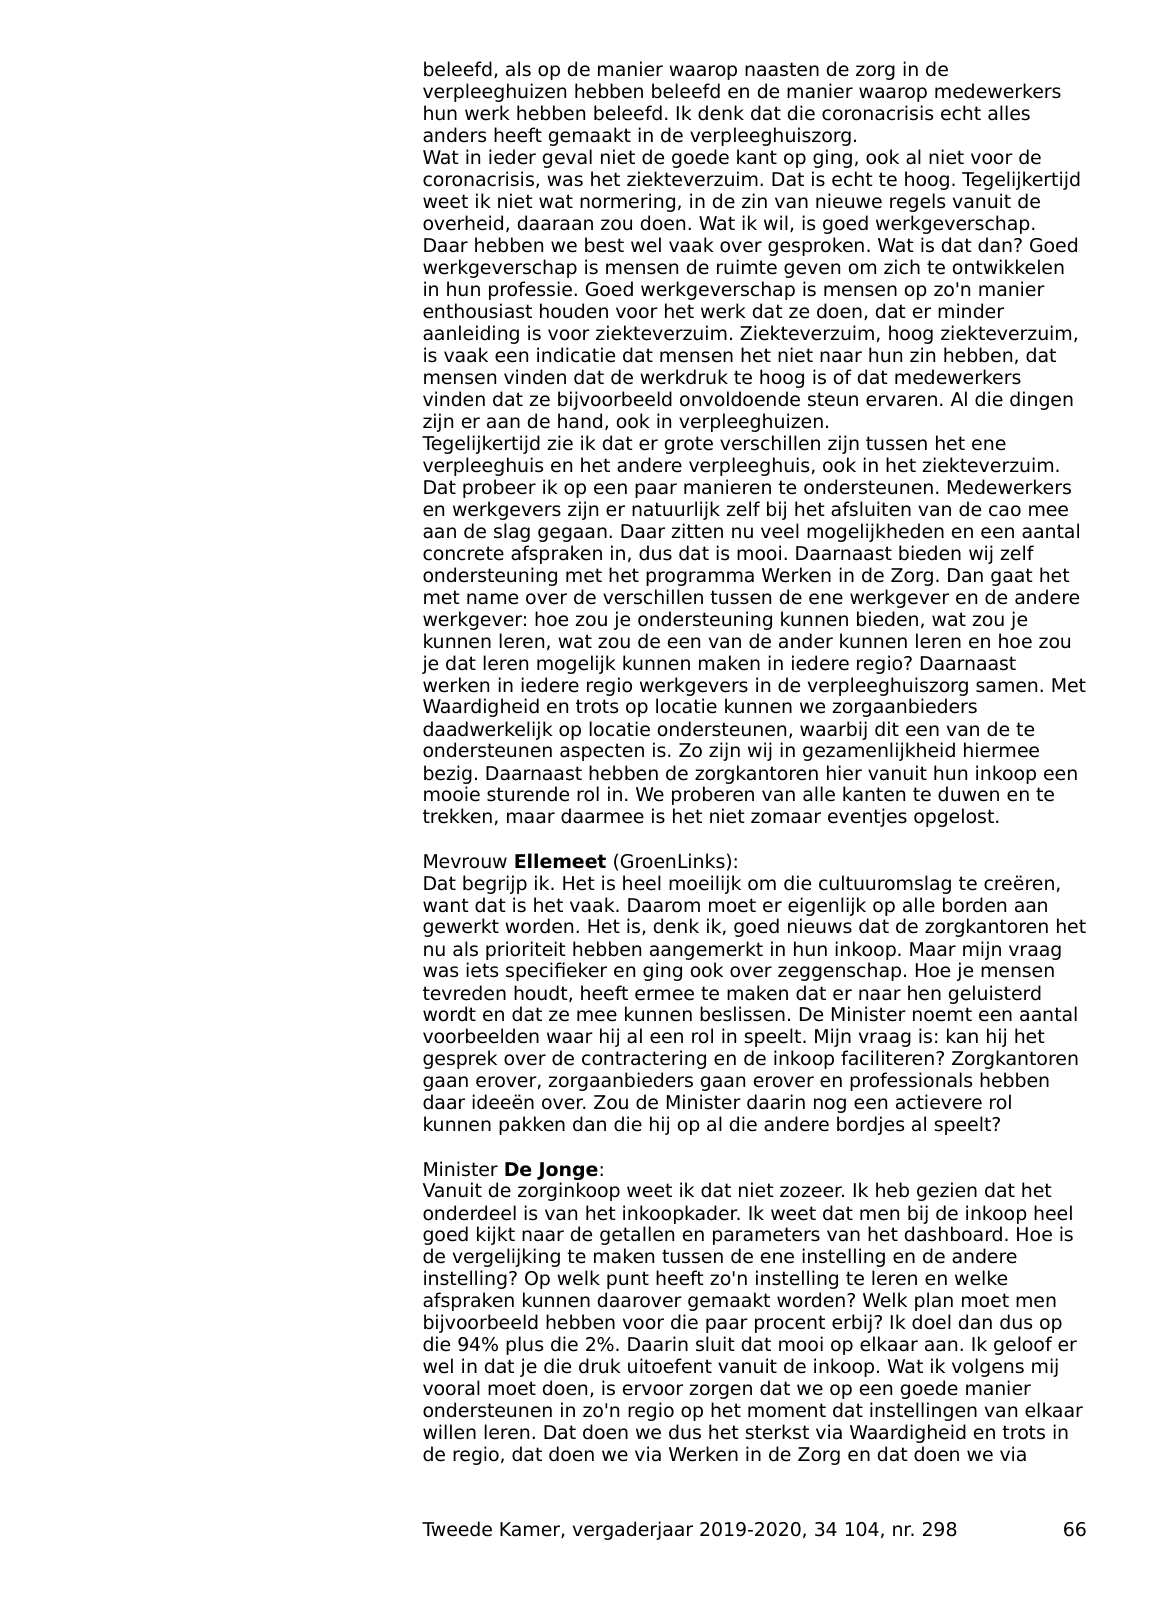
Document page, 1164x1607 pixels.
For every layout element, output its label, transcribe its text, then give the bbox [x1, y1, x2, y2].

text Minister De Jonge: [422, 1158, 1087, 1180]
text Tegelijkertijd zie ik dat er grote verschillen zijn tussen het ene verpleeghuis en het andere verpleeghuis, ook in het ziekteverzuim. Dat probeer ik op een paar manieren te ondersteunen. Medewerkers en werkgevers zijn er natuurlijk zelf bij het afsluiten van de cao mee aan de slag gegaan. Daar zitten nu veel mogelijkheden en een aantal concrete afspraken in, dus dat is mooi. Daarnaast bieden wij zelf ondersteuning met het programma Werken in de Zorg. Dan gaat het met name over de verschillen tussen de ene werkgever en de andere werkgever: hoe zou je ondersteuning kunnen bieden, wat zou je kunnen leren, wat zou de een van de ander kunnen leren en hoe zou je dat leren mogelijk kunnen maken in iedere regio? Daarnaast werken in iedere regio werkgevers in de verpleeghuiszorg samen. Met Waardigheid en trots op locatie kunnen we zorgaanbieders daadwerkelijk op locatie ondersteunen, waarbij dit een van de te ondersteunen aspecten is. Zo zijn wij in gezamenlijkheid hiermee bezig. Daarnaast hebben de zorgkantoren hier vanuit hun inkoop een mooie sturende rol in. We proberen van alle kanten te duwen en te trekken, maar daarmee is het niet zomaar eventjes opgelost. [422, 433, 1087, 828]
text Vanuit de zorginkoop weet ik dat niet zozeer. Ik heb gezien dat het onderdeel is van het inkoopkader. Ik weet dat men bij de inkoop heel goed kijkt naar de getallen en parameters van het dashboard. Hoe is de vergelijking te maken tussen de ene instelling en de andere instelling? Op welk punt heeft zo'n instelling te leren en welke afspraken kunnen daarover gemaakt worden? Welk plan moet men bijvoorbeeld hebben voor die paar procent erbij? Ik doel dan dus op die 94% plus die 2%. Daarin sluit dat mooi op elkaar aan. Ik geloof er wel in dat je die druk uitoefent vanuit de inkoop. Wat ik volgens mij vooral moet doen, is ervoor zorgen dat we op een goede manier ondersteunen in zo'n regio op het moment dat instellingen van elkaar willen leren. Dat doen we dus het sterkst via Waardigheid en trots in de regio, dat doen we via Werken in de Zorg en dat doen we via [422, 1180, 1087, 1466]
text Mevrouw Ellemeet (GroenLinks): [422, 851, 1087, 872]
text Wat in ieder geval niet de goede kant op ging, ook al niet voor de coronacrisis, was het ziekteverzuim. Dat is echt te hoog. Tegelijkertijd weet ik niet wat normering, in de zin van nieuwe regels vanuit de overheid, daaraan zou doen. Wat ik wil, is goed werkgeverschap. Daar hebben we best wel vaak over gesproken. Wat is dat dan? Goed werkgeverschap is mensen de ruimte geven om zich te ontwikkelen in hun professie. Goed werkgeverschap is mensen op zo'n manier enthousiast houden voor het werk dat ze doen, dat er minder aanleiding is voor ziekteverzuim. Ziekteverzuim, hoog ziekteverzuim, is vaak een indicatie dat mensen het niet naar hun zin hebben, dat mensen vinden dat de werkdruk te hoog is of dat medewerkers vinden dat ze bijvoorbeeld onvoldoende steun ervaren. Al die dingen zijn er aan de hand, ook in verpleeghuizen. [422, 147, 1087, 433]
text Dat begrijp ik. Het is heel moeilijk om die cultuuromslag te creëren, want dat is het vaak. Daarom moet er eigenlijk op alle borden aan gewerkt worden. Het is, denk ik, goed nieuws dat de zorgkantoren het nu als prioriteit hebben aangemerkt in hun inkoop. Maar mijn vraag was iets specifieker en ging ook over zeggenschap. Hoe je mensen tevreden houdt, heeft ermee te maken dat er naar hen geluisterd wordt en dat ze mee kunnen beslissen. De Minister noemt een aantal voorbeelden waar hij al een rol in speelt. Mijn vraag is: kan hij het gesprek over de contractering en de inkoop faciliteren? Zorgkantoren gaan erover, zorgaanbieders gaan erover en professionals hebben daar ideeën over. Zou de Minister daarin nog een actievere rol kunnen pakken dan die hij op al die andere bordjes al speelt? [422, 872, 1087, 1136]
text beleefd, als op de manier waarop naasten de zorg in de verpleeghuizen hebben beleefd en de manier waarop medewerkers hun werk hebben beleefd. Ik denk dat die coronacrisis echt alles anders heeft gemaakt in de verpleeghuiszorg. [422, 59, 1087, 147]
